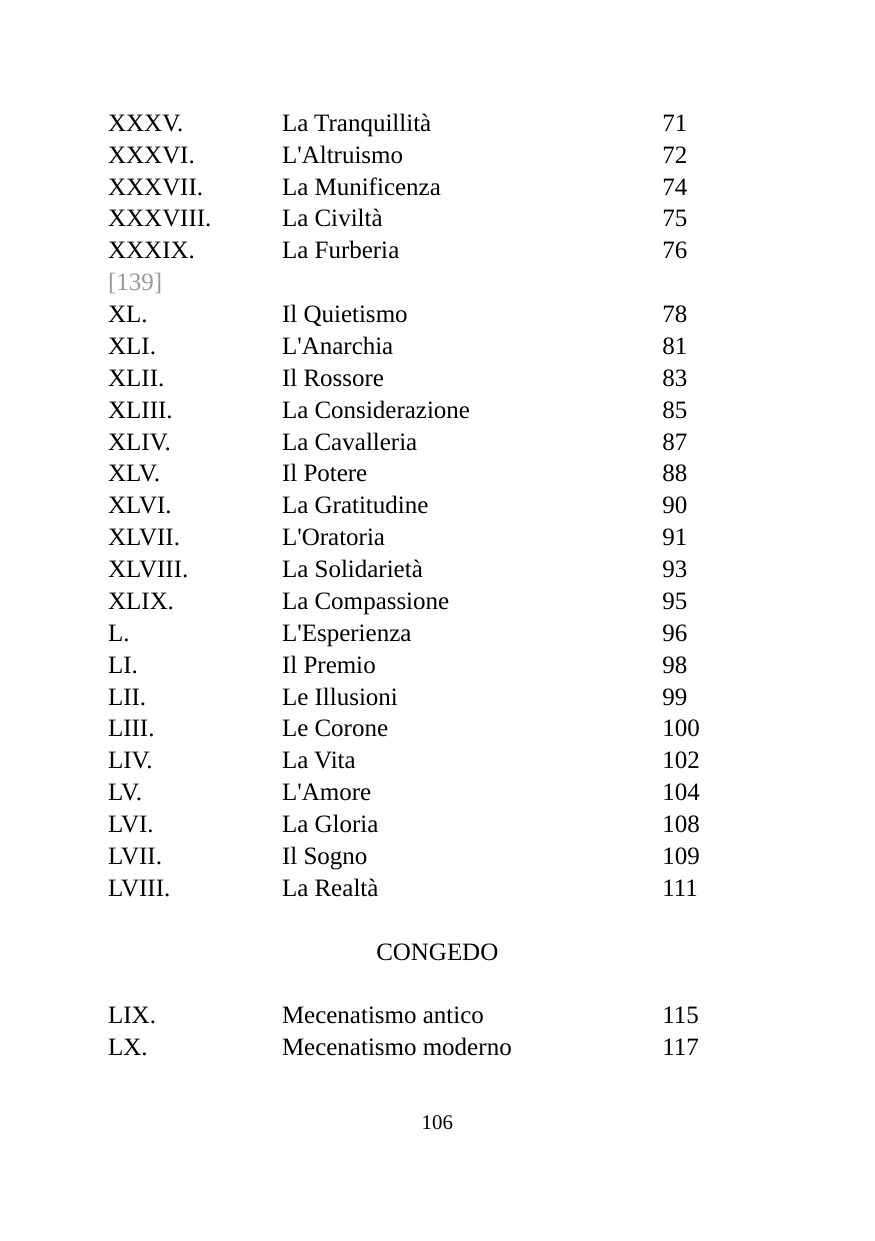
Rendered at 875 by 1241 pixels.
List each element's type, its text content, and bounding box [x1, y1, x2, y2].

table_cell [661, 967, 768, 999]
table_cell XXXV. [106, 106, 280, 138]
table_cell LIII. [106, 712, 280, 744]
table_cell Il Rossore [280, 361, 661, 393]
table_cell La Munificenza [280, 170, 661, 202]
table_cell 109 [661, 839, 768, 871]
table_cell 76 [661, 234, 768, 266]
table_cell 88 [661, 457, 768, 489]
table_cell 108 [661, 808, 768, 839]
table_cell 83 [661, 361, 768, 393]
table_cell La Considerazione [280, 393, 661, 425]
table_cell La Compassione [280, 584, 661, 616]
table_cell 87 [661, 425, 768, 457]
table_cell 117 [661, 1031, 768, 1062]
table_cell Il Sogno [280, 839, 661, 871]
table_cell XXXIX. [106, 234, 280, 266]
table_cell 102 [661, 744, 768, 776]
table_cell LVIII. [106, 871, 280, 903]
table_cell 111 [661, 871, 768, 903]
table_cell XXXVII. [106, 170, 280, 202]
table_cell 99 [661, 680, 768, 712]
table_cell LX. [106, 1031, 280, 1062]
table_cell 96 [661, 616, 768, 648]
table_cell XLVII. [106, 521, 280, 552]
table_cell LV. [106, 776, 280, 807]
table_cell 104 [661, 776, 768, 807]
table_cell 75 [661, 202, 768, 234]
table_cell LIV. [106, 744, 280, 776]
table_cell [106, 967, 280, 999]
table_cell La Vita [280, 744, 661, 776]
table_cell XXXVIII. [106, 202, 280, 234]
table_cell [661, 266, 768, 297]
table_cell [280, 967, 661, 999]
table_cell 85 [661, 393, 768, 425]
table_cell La Furberia [280, 234, 661, 266]
table_cell 98 [661, 648, 768, 680]
table_cell LII. [106, 680, 280, 712]
table_cell L'Esperienza [280, 616, 661, 648]
table_cell L. [106, 616, 280, 648]
table_cell La Solidarietà [280, 553, 661, 584]
table_cell XLIII. [106, 393, 280, 425]
table_cell XLV. [106, 457, 280, 489]
table_cell XXXVI. [106, 138, 280, 170]
table_cell XLIV. [106, 425, 280, 457]
table_cell La Tranquillità [280, 106, 661, 138]
table_cell LVI. [106, 808, 280, 839]
table_cell [106, 903, 280, 935]
table_cell 93 [661, 553, 768, 584]
table_cell [139] [106, 266, 280, 297]
table_cell XLIX. [106, 584, 280, 616]
table_cell XLVI. [106, 489, 280, 521]
table_cell 90 [661, 489, 768, 521]
table_cell XL. [106, 298, 280, 329]
table_cell 95 [661, 584, 768, 616]
table_cell Le Corone [280, 712, 661, 744]
table_cell La Realtà [280, 871, 661, 903]
table_cell Il Quietismo [280, 298, 661, 329]
table_cell 91 [661, 521, 768, 552]
table_cell LIX. [106, 999, 280, 1031]
table_cell Le Illusioni [280, 680, 661, 712]
table_cell 78 [661, 298, 768, 329]
table_cell L'Amore [280, 776, 661, 807]
table_cell XLVIII. [106, 553, 280, 584]
table_cell 81 [661, 329, 768, 361]
table_cell 72 [661, 138, 768, 170]
table_cell L'Oratoria [280, 521, 661, 552]
table_cell L'Altruismo [280, 138, 661, 170]
table_cell Mecenatismo moderno [280, 1031, 661, 1062]
table_cell La Gratitudine [280, 489, 661, 521]
table_cell XLI. [106, 329, 280, 361]
table_cell 115 [661, 999, 768, 1031]
table_cell XLII. [106, 361, 280, 393]
table_cell Il Premio [280, 648, 661, 680]
table_cell [661, 903, 768, 935]
table_cell L'Anarchia [280, 329, 661, 361]
table_cell [280, 903, 661, 935]
table_cell La Cavalleria [280, 425, 661, 457]
table_cell La Gloria [280, 808, 661, 839]
table_cell 71 [661, 106, 768, 138]
table_cell Mecenatismo antico [280, 999, 661, 1031]
table_cell 100 [661, 712, 768, 744]
table_cell 74 [661, 170, 768, 202]
table_cell LI. [106, 648, 280, 680]
table_cell La Civiltà [280, 202, 661, 234]
table_cell LVII. [106, 839, 280, 871]
table_cell Il Potere [280, 457, 661, 489]
table_cell CONGEDO [106, 935, 768, 967]
table_cell [280, 266, 661, 297]
